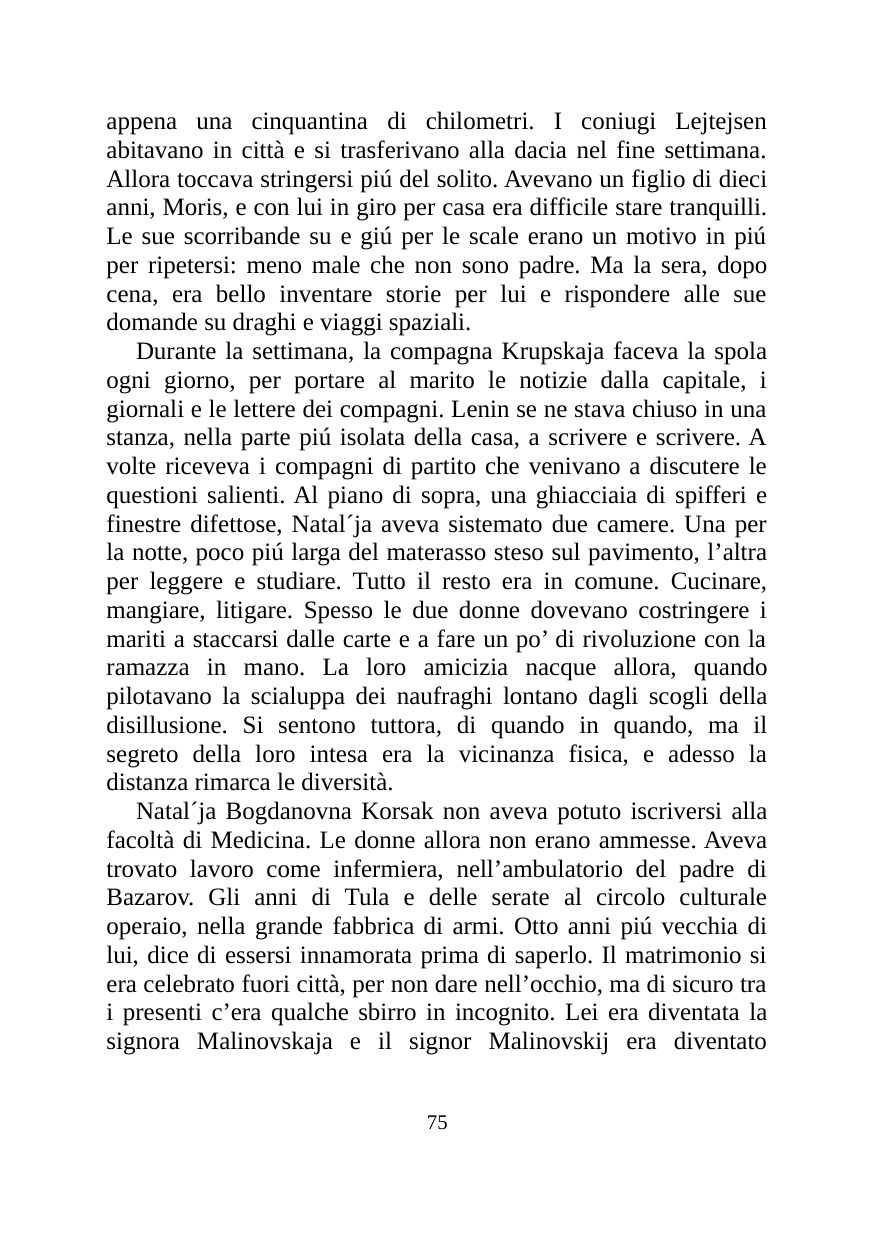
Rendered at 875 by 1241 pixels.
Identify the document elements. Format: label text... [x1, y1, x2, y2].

text appena una cinquantina di chilometri. I coniugi Lejtejsen abitavano in città e si trasferivano alla dacia nel fine settimana. Allora toccava stringersi piú del solito. Avevano un figlio di dieci anni, Moris, e con lui in giro per casa era difficile stare tranquilli. Le sue scorribande su e giú per le scale erano un motivo in piú per ripetersi: meno male che non sono padre. Ma la sera, dopo cena, era bello inventare storie per lui e rispondere alle sue domande su draghi e viaggi spaziali. [106, 106, 768, 336]
text Natal´ja Bogdanovna Korsak non aveva potuto iscriversi alla facoltà di Medicina. Le donne allora non erano ammesse. Aveva trovato lavoro come infermiera, nell’ambulatorio del padre di Bazarov. Gli anni di Tula e delle serate al circolo culturale operaio, nella grande fabbrica di armi. Otto anni piú vecchia di lui, dice di essersi innamorata prima di saperlo. Il matrimonio si era celebrato fuori città, per non dare nell’occhio, ma di sicuro tra i presenti c’era qualche sbirro in incognito. Lei era diventata la signora Malinovskaja e il signor Malinovskij era diventato [106, 796, 768, 1055]
text Durante la settimana, la compagna Krupskaja faceva la spola ogni giorno, per portare al marito le notizie dalla capitale, i giornali e le lettere dei compagni. Lenin se ne stava chiuso in una stanza, nella parte piú isolata della casa, a scrivere e scrivere. A volte riceveva i compagni di partito che venivano a discutere le questioni salienti. Al piano di sopra, una ghiacciaia di spifferi e finestre difettose, Natal´ja aveva sistemato due camere. Una per la notte, poco piú larga del materasso steso sul pavimento, l’altra per leggere e studiare. Tutto il resto era in comune. Cucinare, mangiare, litigare. Spesso le due donne dovevano costringere i mariti a staccarsi dalle carte e a fare un po’ di rivoluzione con la ramazza in mano. La loro amicizia nacque allora, quando pilotavano la scialuppa dei naufraghi lontano dagli scogli della disillusione. Si sentono tuttora, di quando in quando, ma il segreto della loro intesa era la vicinanza fisica, e adesso la distanza rimarca le diversità. [106, 336, 768, 796]
